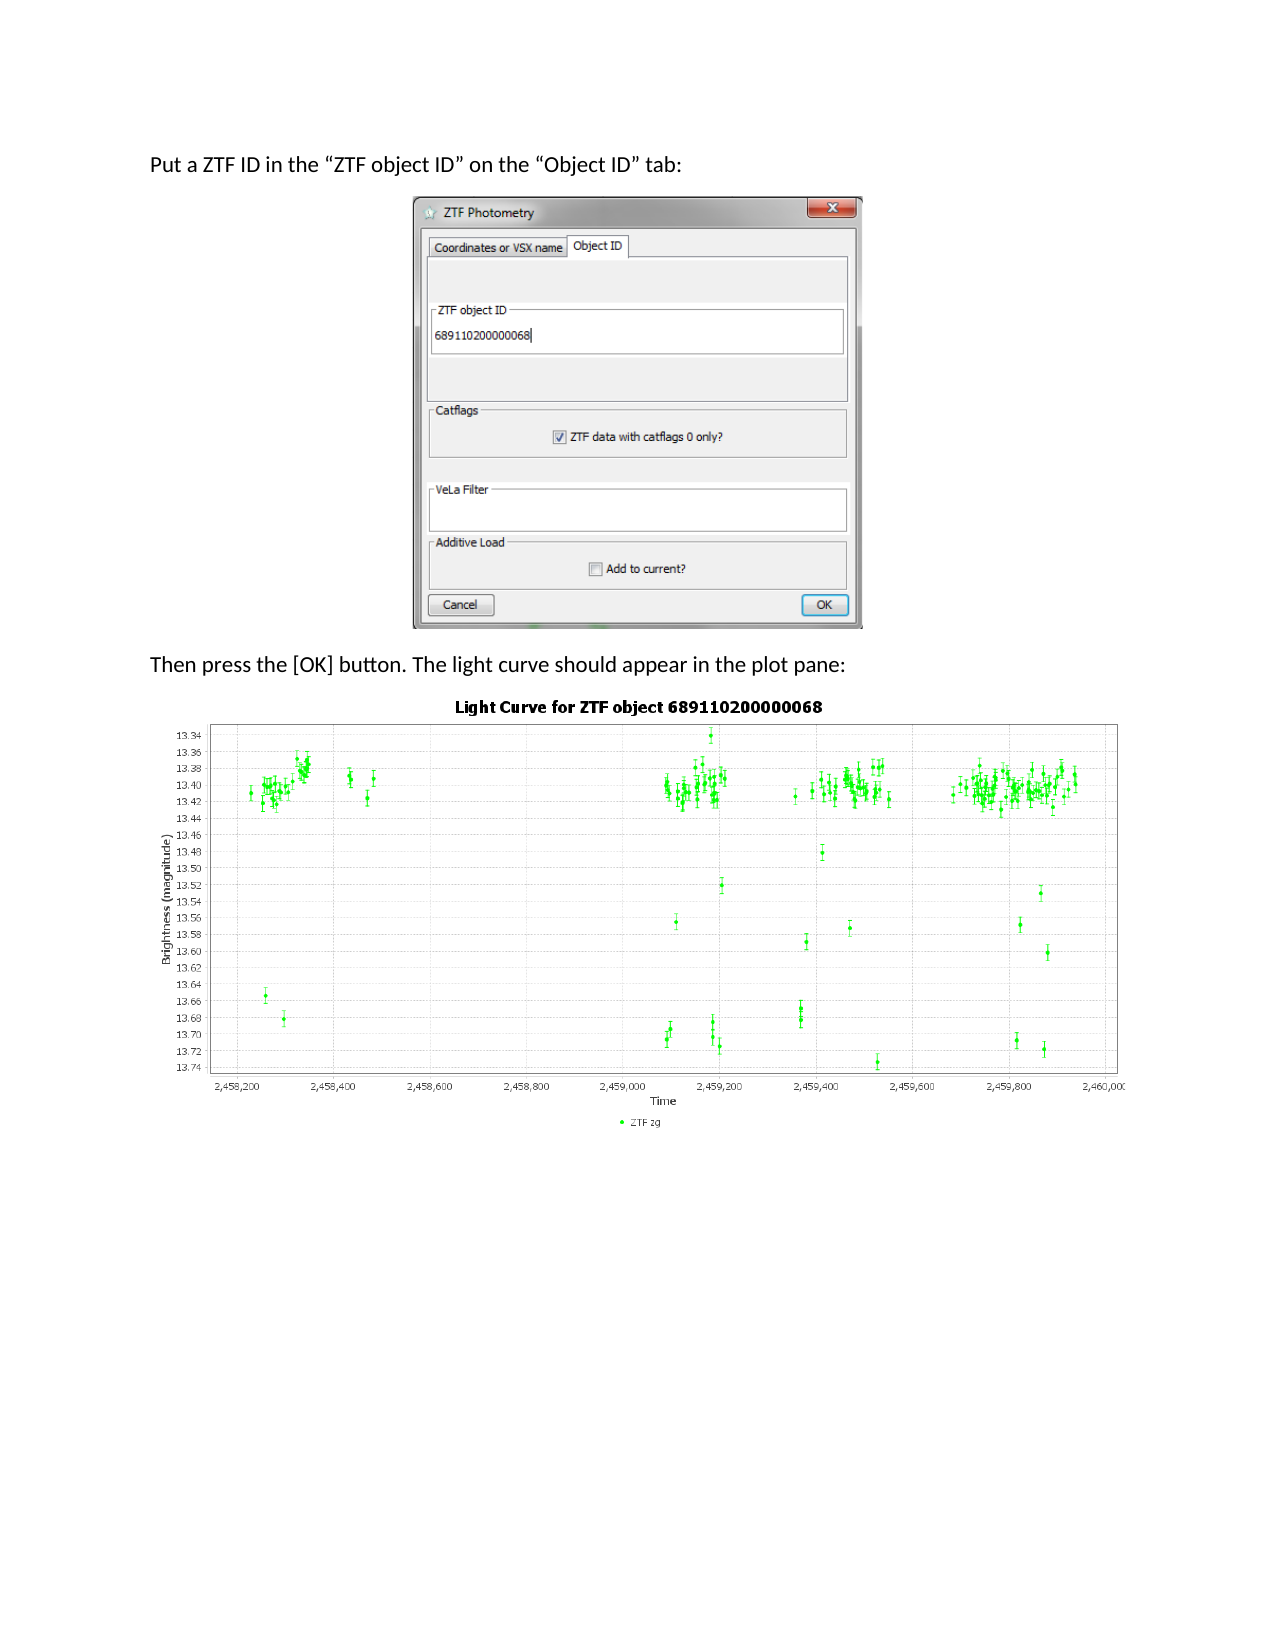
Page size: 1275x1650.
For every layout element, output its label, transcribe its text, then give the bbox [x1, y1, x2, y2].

text Then press the [OK] button. The light curve should appear in the plot pane: [150, 629, 1125, 678]
picture [412, 196, 863, 629]
picture [150, 696, 1125, 1131]
text Put a ZTF ID in the “ZTF object ID” on the “Object ID” tab: [150, 150, 1125, 178]
